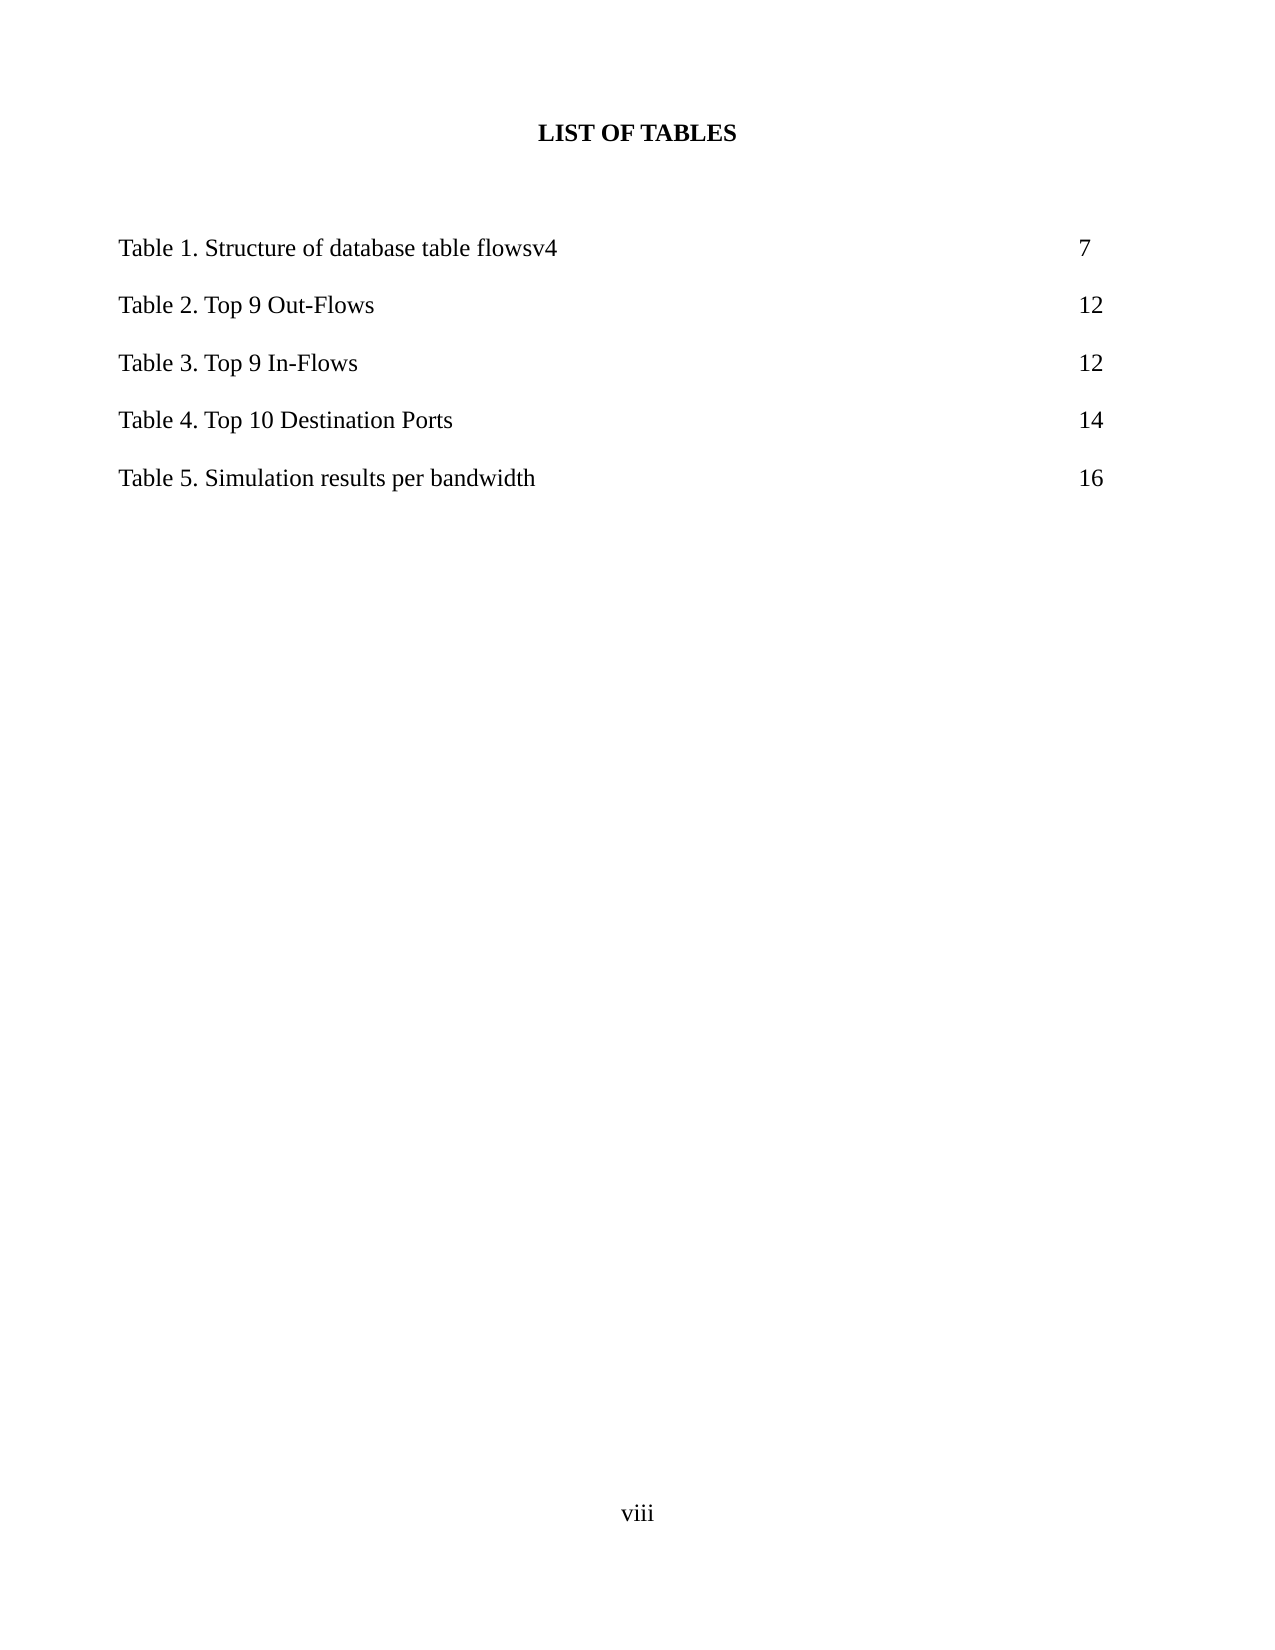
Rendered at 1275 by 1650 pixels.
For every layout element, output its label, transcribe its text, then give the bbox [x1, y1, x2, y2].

text LIST OF TABLES [118, 118, 1157, 147]
text Table 2. Top 9 Out-Flows 12 [118, 291, 1157, 319]
text Table 5. Simulation results per bandwidth 16 [118, 463, 1157, 492]
text viii [118, 1498, 1157, 1527]
text Table 4. Top 10 Destination Ports 14 [118, 406, 1157, 434]
text Table 1. Structure of database table flowsv4 7 [118, 233, 1157, 262]
text Table 3. Top 9 In-Flows 12 [118, 348, 1157, 377]
